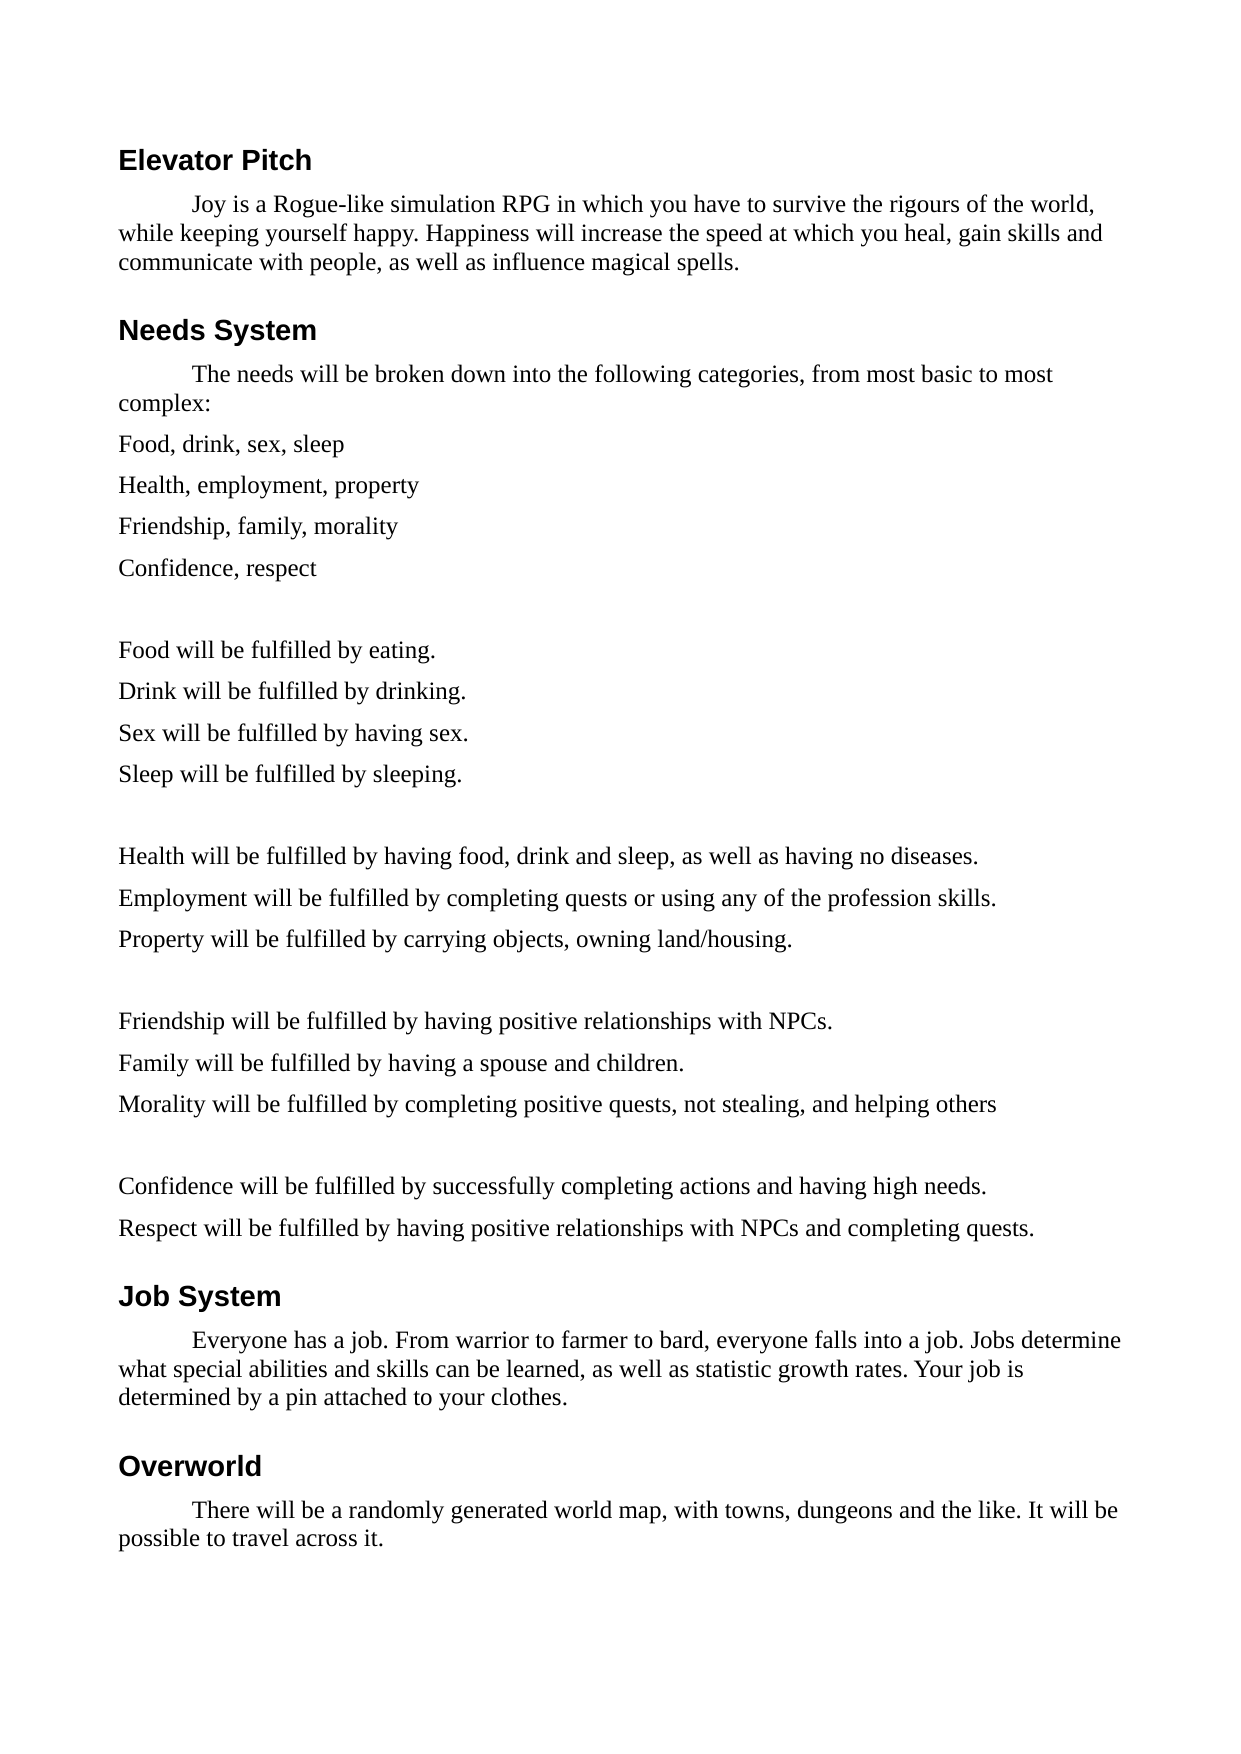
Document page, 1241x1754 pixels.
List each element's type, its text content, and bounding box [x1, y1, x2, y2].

text Morality will be fulfilled by completing positive quests, not stealing, and helping others [118, 1089, 1122, 1118]
text Friendship, family, morality [118, 511, 1122, 540]
subtitle Overworld [118, 1449, 1122, 1482]
text Employment will be fulfilled by completing quests or using any of the profession skills. [118, 883, 1122, 911]
text Sleep will be fulfilled by sleeping. [118, 759, 1122, 788]
text Sex will be fulfilled by having sex. [118, 718, 1122, 746]
subtitle Elevator Pitch [118, 143, 1122, 177]
text Drink will be fulfilled by drinking. [118, 676, 1122, 705]
text Friendship will be fulfilled by having positive relationships with NPCs. [118, 1006, 1122, 1035]
subtitle Job System [118, 1279, 1122, 1312]
text There will be a randomly generated world map, with towns, dungeons and the like. It will be possible to travel across it. [118, 1495, 1122, 1552]
text Confidence, respect [118, 553, 1122, 581]
text Respect will be fulfilled by having positive relationships with NPCs and completing quests. [118, 1213, 1122, 1241]
text Family will be fulfilled by having a spouse and children. [118, 1048, 1122, 1076]
text Health will be fulfilled by having food, drink and sleep, as well as having no diseases. [118, 841, 1122, 870]
subtitle Needs System [118, 313, 1122, 346]
text Food will be fulfilled by eating. [118, 635, 1122, 664]
text Property will be fulfilled by carrying objects, owning land/housing. [118, 924, 1122, 953]
text Food, drink, sex, sleep [118, 429, 1122, 458]
text Health, employment, property [118, 470, 1122, 499]
text Confidence will be fulfilled by successfully completing actions and having high needs. [118, 1171, 1122, 1200]
text Joy is a Rogue-like simulation RPG in which you have to survive the rigours of the world, while keeping yourself happy. Happiness will increase the speed at which you heal, gain skills and communicate with people, as well as influence magical spells. [118, 189, 1122, 275]
text The needs will be broken down into the following categories, from most basic to most complex: [118, 359, 1122, 416]
text Everyone has a job. From warrior to farmer to bard, everyone falls into a job. Jobs determine what special abilities and skills can be learned, as well as statistic growth rates. Your job is determined by a pin attached to your clothes. [118, 1325, 1122, 1411]
